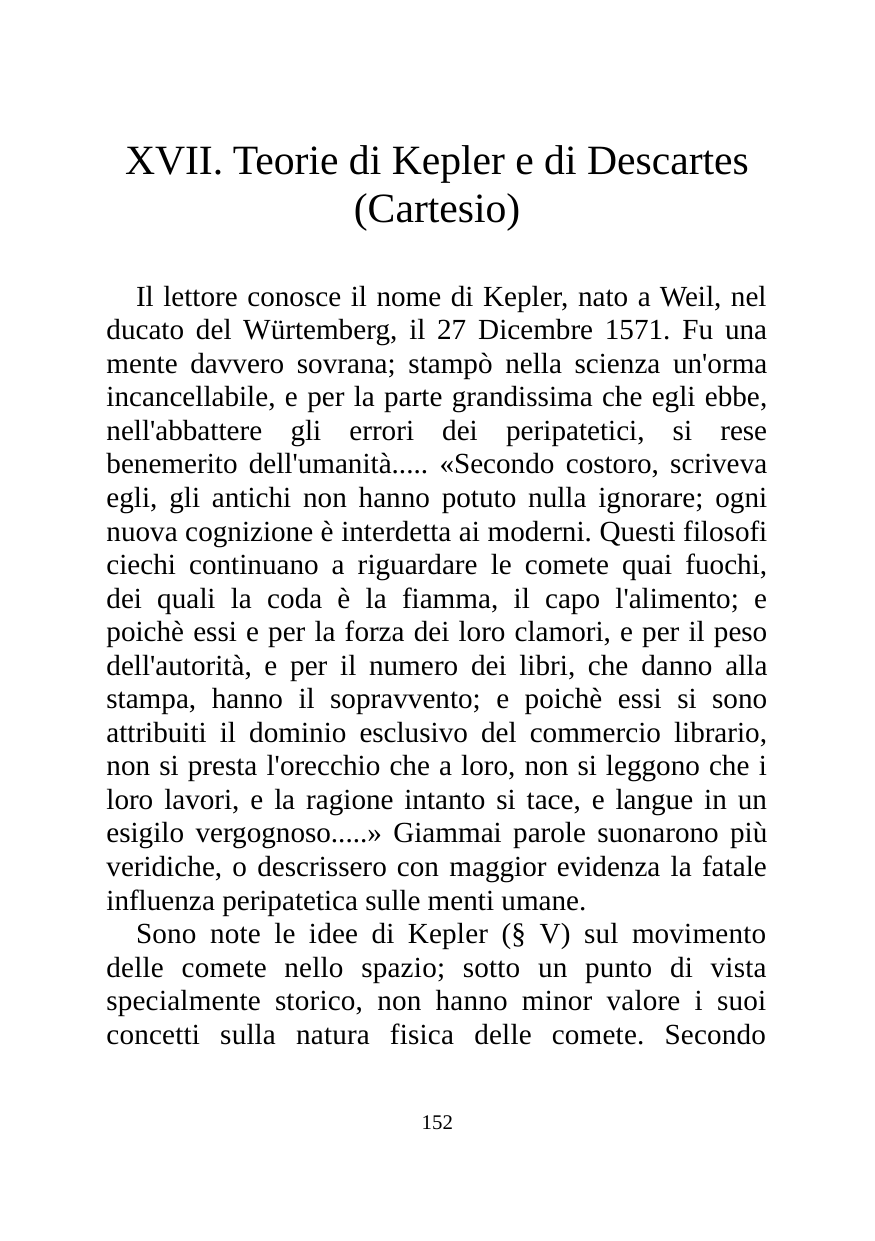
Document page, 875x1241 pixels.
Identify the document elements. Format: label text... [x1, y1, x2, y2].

text Il lettore conosce il nome di Kepler, nato a Weil, nel ducato del Würtemberg, il 27 Dicembre 1571. Fu una mente davvero sovrana; stampò nella scienza un'orma incancellabile, e per la parte grandissima che egli ebbe, nell'abbattere gli errori dei peripatetici, si rese benemerito dell'umanità..... «Secondo costoro, scriveva egli, gli antichi non hanno potuto nulla ignorare; ogni nuova cognizione è interdetta ai moderni. Questi filosofi ciechi continuano a riguardare le comete quai fuochi, dei quali la coda è la fiamma, il capo l'alimento; e poichè essi e per la forza dei loro clamori, e per il peso dell'autorità, e per il numero dei libri, che danno alla stampa, hanno il sopravvento; e poichè essi si sono attribuiti il dominio esclusivo del commercio librario, non si presta l'orecchio che a loro, non si leggono che i loro lavori, e la ragione intanto si tace, e langue in un esigilo vergognoso.....» Giammai parole suonarono più veridiche, o descrissero con maggior evidenza la fatale influenza peripatetica sulle menti umane. [106, 279, 768, 916]
text Sono note le idee di Kepler (§ V) sul movimento delle comete nello spazio; sotto un punto di vista specialmente storico, non hanno minor valore i suoi concetti sulla natura fisica delle comete. Secondo [106, 916, 768, 1050]
subtitle XVII. Teorie di Kepler e di Descartes (Cartesio) [106, 136, 768, 232]
